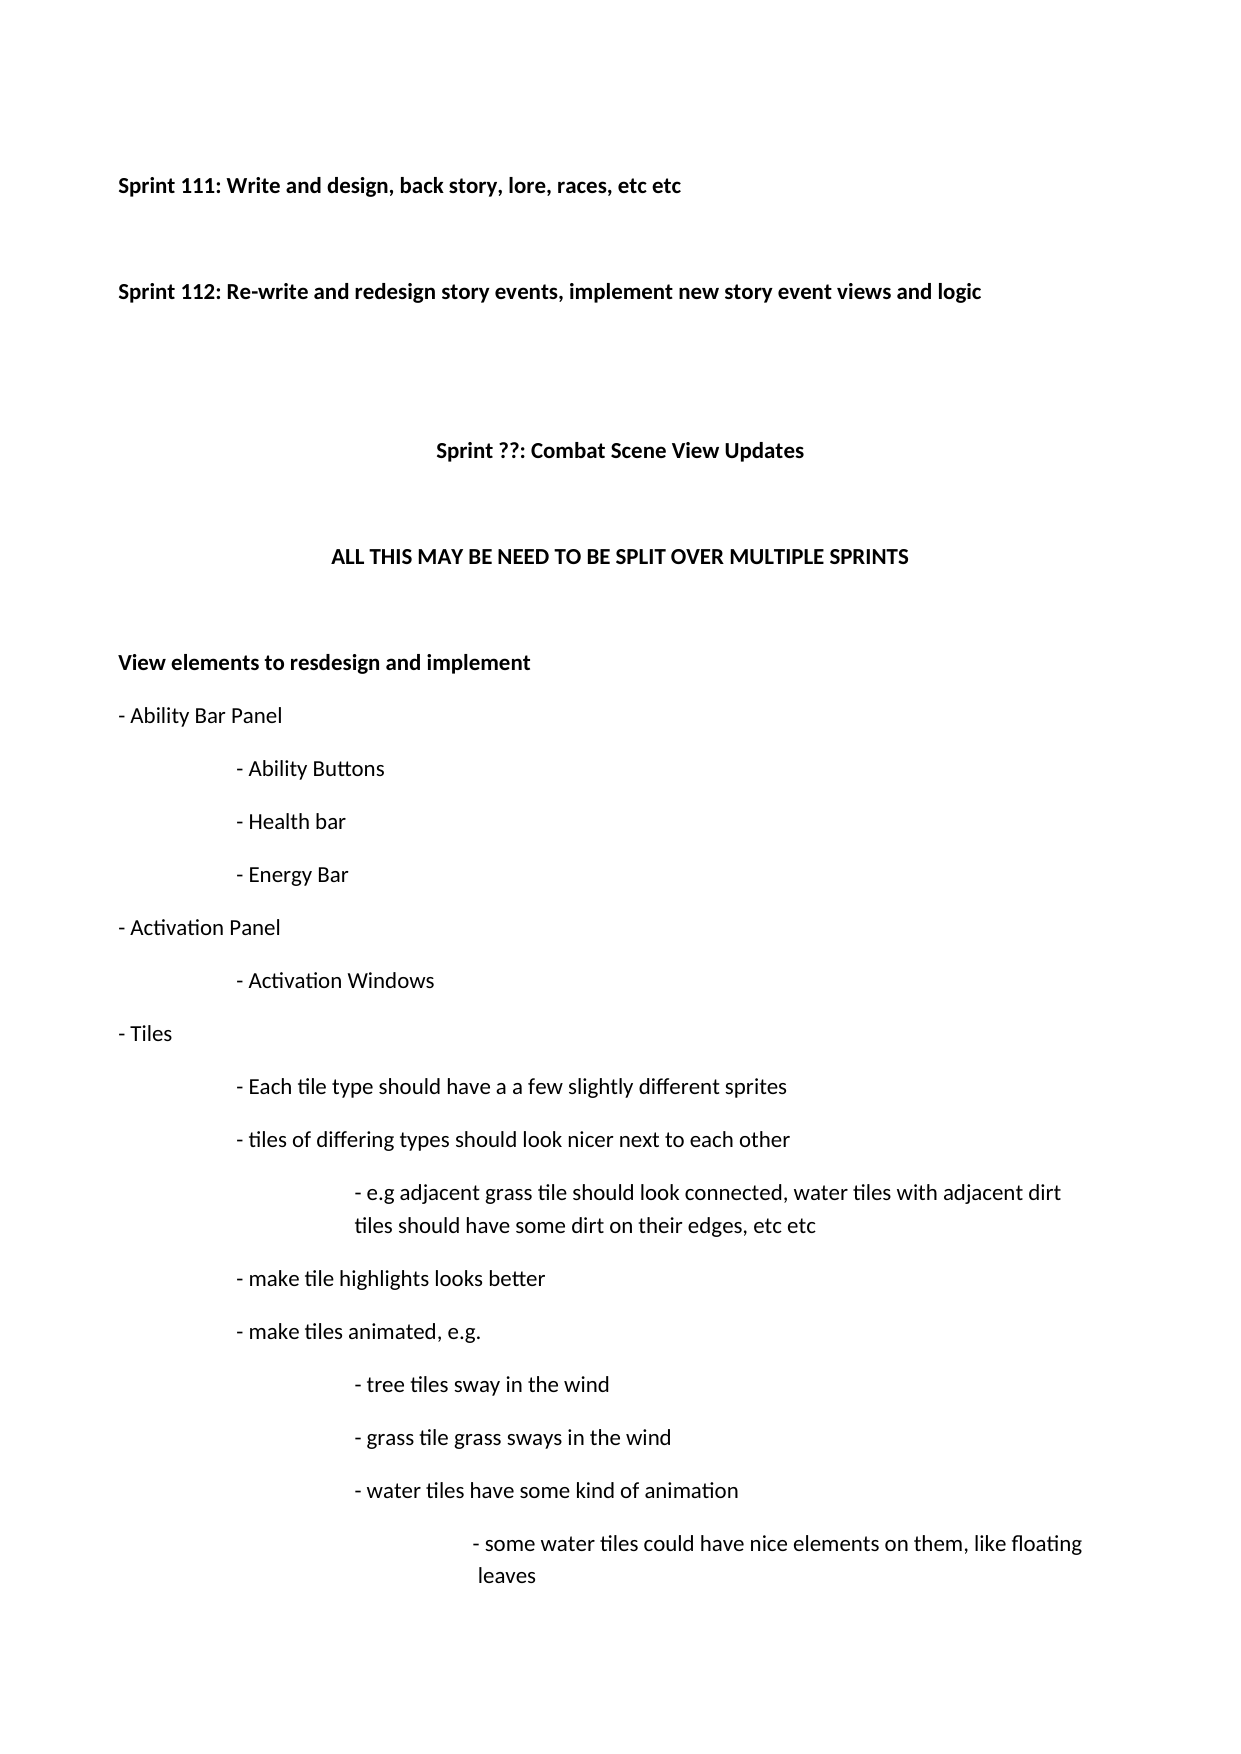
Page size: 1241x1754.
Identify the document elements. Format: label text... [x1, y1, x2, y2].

text - Ability Bar Panel [118, 701, 1122, 729]
text - Activation Panel [118, 913, 1122, 941]
text Sprint 112: Re-write and redesign story events, implement new story event views and logic [118, 277, 1122, 305]
text - grass tile grass sways in the wind [118, 1423, 1122, 1451]
text - Energy Bar [118, 860, 1122, 888]
text - Health bar [118, 807, 1122, 835]
text - Activation Windows [118, 966, 1122, 994]
text ALL THIS MAY BE NEED TO BE SPLIT OVER MULTIPLE SPRINTS [118, 542, 1122, 570]
text - e.g adjacent grass tile should look connected, water tiles with adjacent dirt tiles should have some dirt on their edges, etc etc [118, 1178, 1122, 1239]
text - Ability Buttons [118, 754, 1122, 782]
text Sprint ??: Combat Scene View Updates [118, 436, 1122, 464]
text Sprint 111: Write and design, back story, lore, races, etc etc [118, 171, 1122, 199]
text - tiles of differing types should look nicer next to each other [118, 1126, 1122, 1153]
text - Tiles [118, 1019, 1122, 1047]
text - some water tiles could have nice elements on them, like floating leaves [118, 1529, 1122, 1589]
text - tree tiles sway in the wind [118, 1370, 1122, 1398]
text - water tiles have some kind of animation [118, 1476, 1122, 1504]
text View elements to resdesign and implement [118, 648, 1122, 676]
text - Each tile type should have a a few slightly different sprites [118, 1072, 1122, 1101]
text - make tiles animated, e.g. [118, 1317, 1122, 1345]
text - make tile highlights looks better [118, 1264, 1122, 1292]
